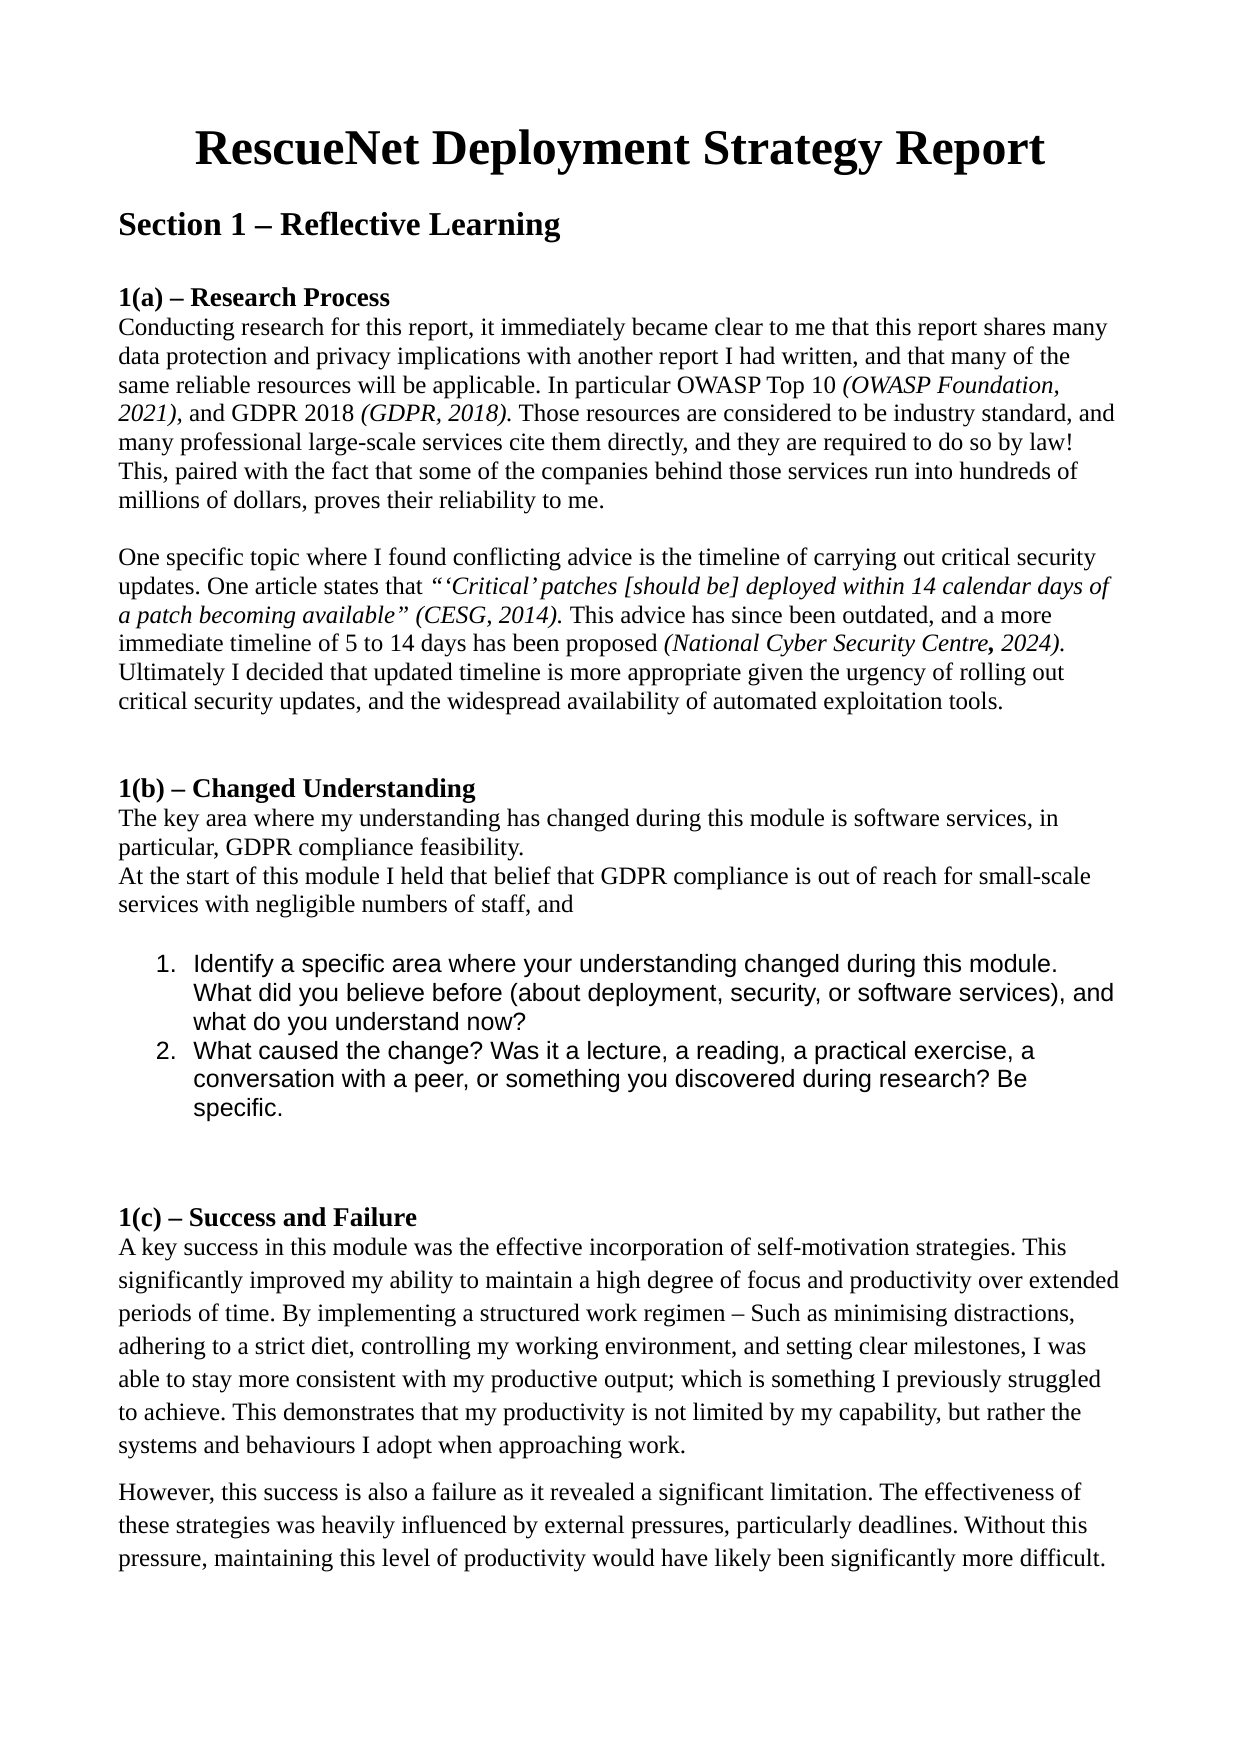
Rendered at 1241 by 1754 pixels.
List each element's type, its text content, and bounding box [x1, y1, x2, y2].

text RescueNet Deployment Strategy Report [118, 118, 1122, 176]
text 1(a) – Research Process [118, 281, 1122, 312]
text This, paired with the fact that some of the companies behind those services run into hundreds of millions of dollars, proves their reliability to me. [118, 456, 1122, 513]
text 1(c) – Success and Failure [118, 1201, 1122, 1232]
text At the start of this module I held that belief that GDPR compliance is out of reach for small-scale services with negligible numbers of staff, and [118, 861, 1122, 918]
list Identify a specific area where your understanding changed during this module. What did you believe before (about deployment, security, or software services), and what do you understand now? [156, 949, 1122, 1036]
list What caused the change? Was it a lecture, a reading, a practical exercise, a conversation with a peer, or something you discovered during research? Be specific. [156, 1036, 1122, 1122]
text One specific topic where I found conflicting advice is the timeline of carrying out critical security updates. One article states that “‘Critical’ patches [should be] deployed within 14 calendar days of a patch becoming available” (CESG, 2014). This advice has since been outdated, and a more immediate timeline of 5 to 14 days has been proposed (National Cyber Security Centre, 2024). Ultimately I decided that updated timeline is more appropriate given the urgency of rolling out critical security updates, and the widespread availability of automated exploitation tools. [118, 542, 1122, 715]
text However, this success is also a failure as it revealed a significant limitation. The effectiveness of these strategies was heavily influenced by external pressures, particularly deadlines. Without this pressure, maintaining this level of productivity would have likely been significantly more difficult. [118, 1477, 1122, 1572]
text The key area where my understanding has changed during this module is software services, in particular, GDPR compliance feasibility. [118, 803, 1122, 861]
text Conducting research for this report, it immediately became clear to me that this report shares many data protection and privacy implications with another report I had written, and that many of the same reliable resources will be applicable. In particular OWASP Top 10 (OWASP Foundation, 2021), and GDPR 2018 (GDPR, 2018). Those resources are considered to be industry standard, and many professional large-scale services cite them directly, and they are required to do so by law! [118, 312, 1122, 456]
text A key success in this module was the effective incorporation of self-motivation strategies. This significantly improved my ability to maintain a high degree of focus and productivity over extended periods of time. By implementing a structured work regimen – Such as minimising distractions, adhering to a strict diet, controlling my working environment, and setting clear milestones, I was able to stay more consistent with my productive output; which is something I previously struggled to achieve. This demonstrates that my productivity is not limited by my capability, but rather the systems and behaviours I adopt when approaching work. [118, 1232, 1122, 1459]
text 1(b) – Changed Understanding [118, 772, 1122, 803]
text Section 1 – Reflective Learning [118, 204, 1122, 243]
